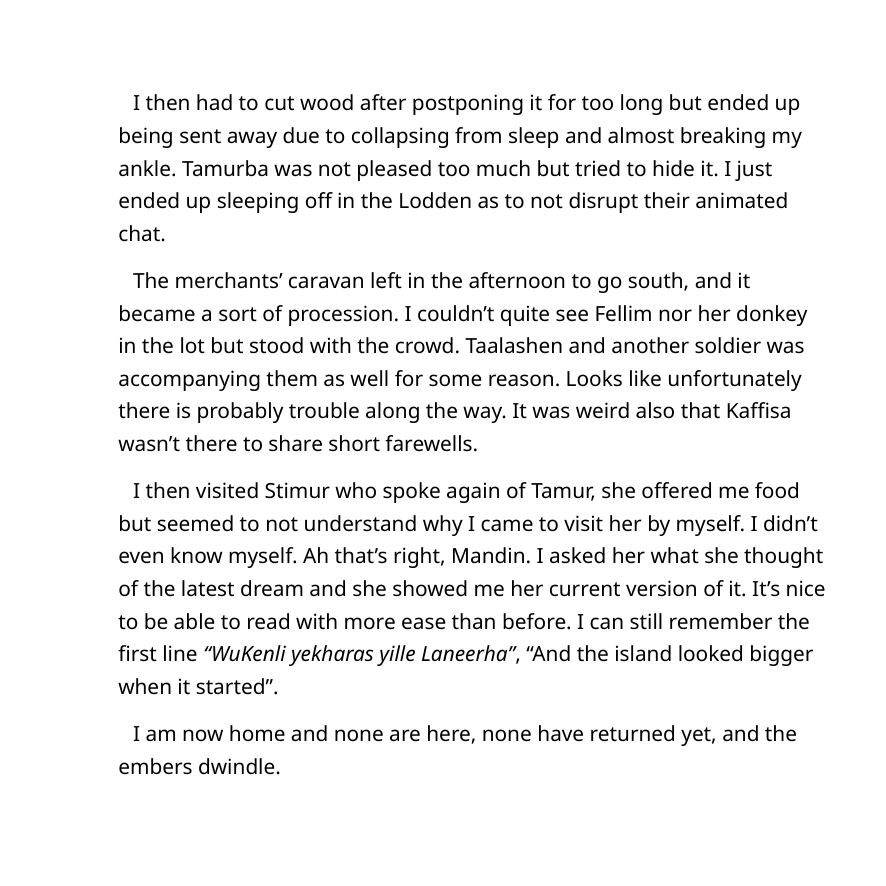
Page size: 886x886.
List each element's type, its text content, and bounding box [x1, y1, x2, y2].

text I then had to cut wood after postponing it for too long but ended up being sent away due to collapsing from sleep and almost breaking my ankle. Tamurba was not pleased too much but tried to hide it. I just ended up sleeping off in the Lodden as to not disrupt their animated chat. [118, 88, 827, 247]
text I am now home and none are here, none have returned yet, and the embers dwindle. [118, 719, 827, 780]
text The merchants’ caravan left in the afternoon to go south, and it became a sort of procession. I couldn’t quite see Fellim nor her donkey in the lot but stood with the crowd. Taalashen and another soldier was accompanying them as well for some reason. Looks like unfortunately there is probably trouble along the way. It was weird also that Kaffisa wasn’t there to share short farewells. [118, 266, 827, 458]
text I then visited Stimur who spoke again of Tamur, she offered me food but seemed to not understand why I came to visit her by myself. I didn’t even know myself. Ah that’s right, Mandin. I asked her what she thought of the latest dream and she showed me her current version of it. It’s nice to be able to read with more ease than before. I can still remember the first line “WuKenli yekharas yille Laneerha”, “And the island looked bigger when it started”. [118, 476, 827, 700]
